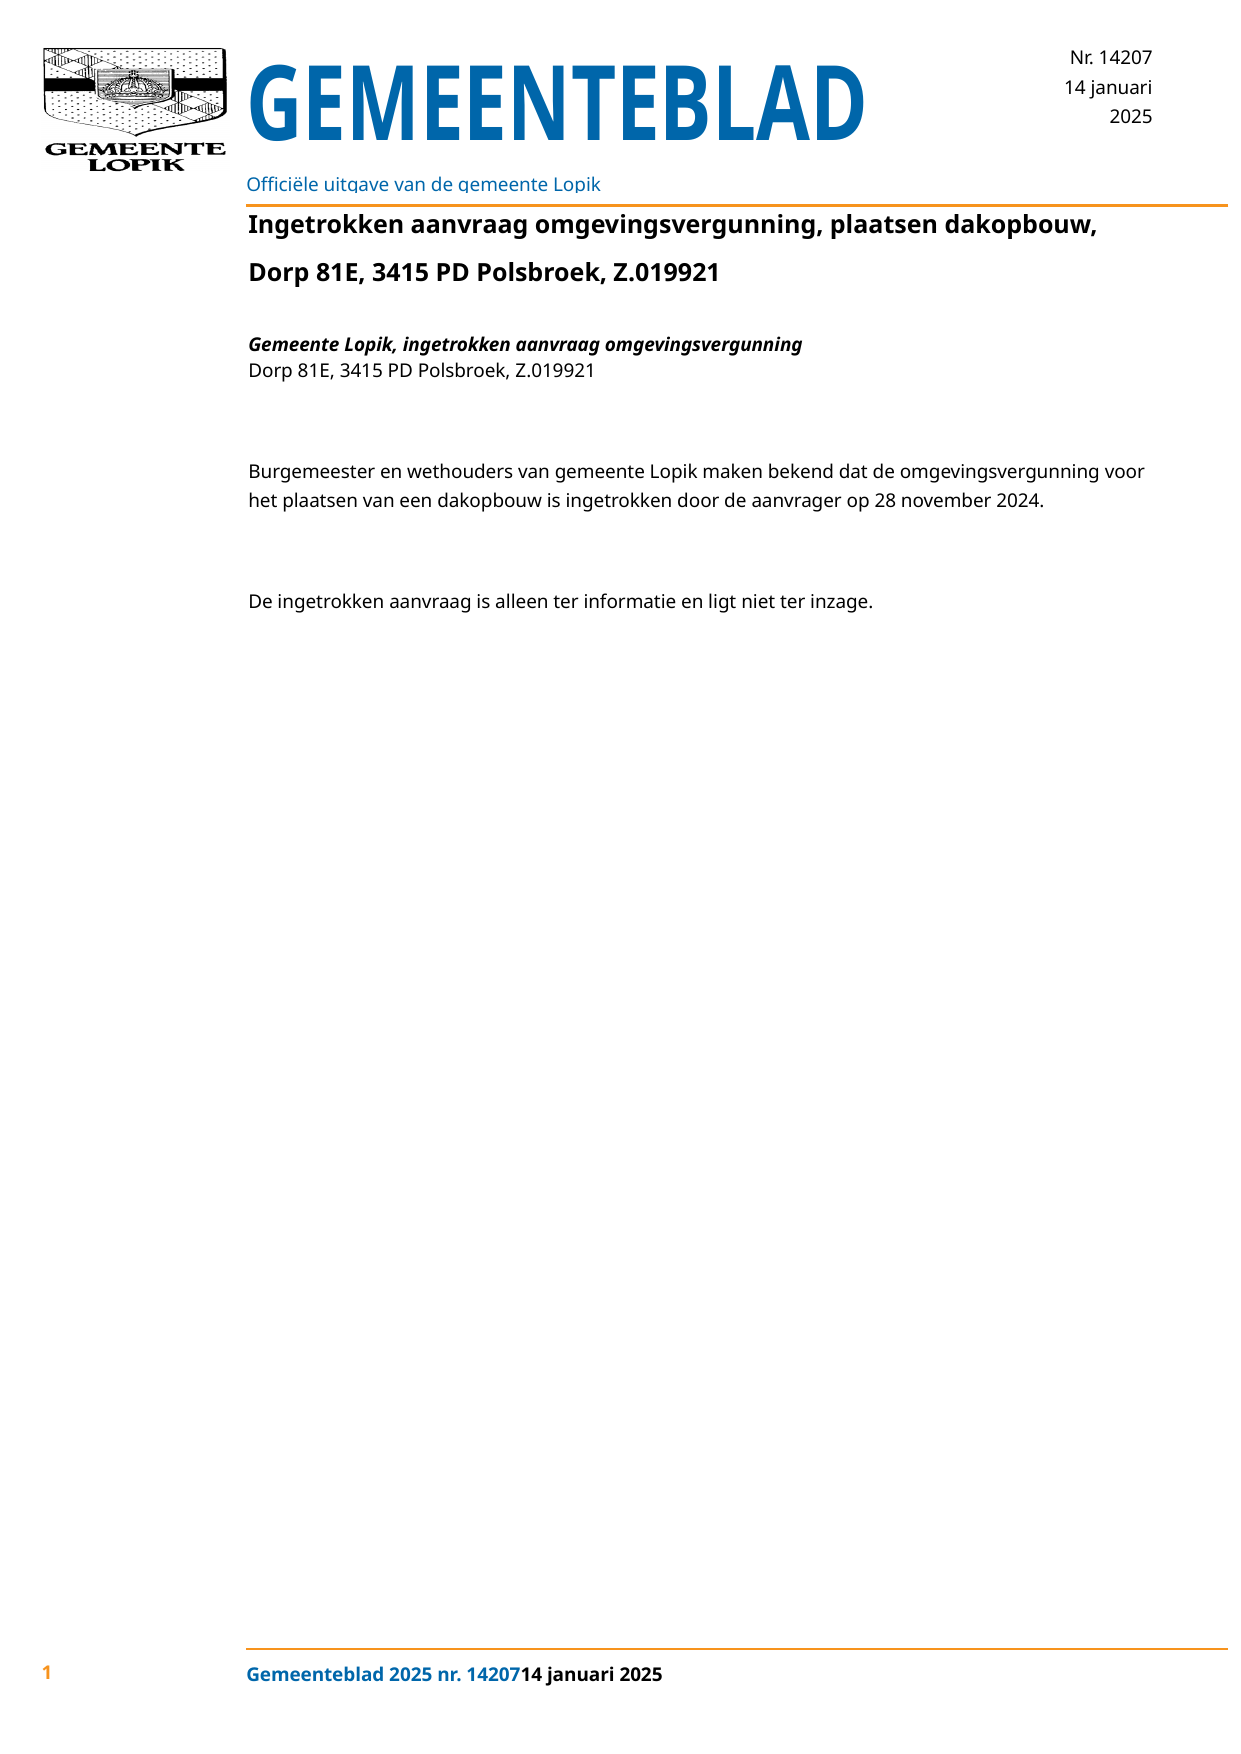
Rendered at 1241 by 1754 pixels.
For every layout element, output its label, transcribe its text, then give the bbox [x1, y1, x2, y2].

picture [41, 47, 231, 172]
text Burgemeester en wethouders van gemeente Lopik maken bekend dat de omgevingsvergunning voor het plaatsen van een dakopbouw is ingetrokken door de aanvrager op 28 november 2024. [248, 458, 1152, 513]
text Ingetrokken aanvraag omgevingsvergunning, plaatsen dakopbouw, Dorp 81E, 3415 PD Polsbroek, Z.019921 [248, 207, 1152, 288]
text De ingetrokken aanvraag is alleen ter informatie en ligt niet ter inzage. [248, 588, 1152, 614]
text Dorp 81E, 3415 PD Polsbroek, Z.019921 [248, 357, 1152, 383]
text Gemeente Lopik, ingetrokken aanvraag omgevingsvergunning [248, 331, 1152, 357]
